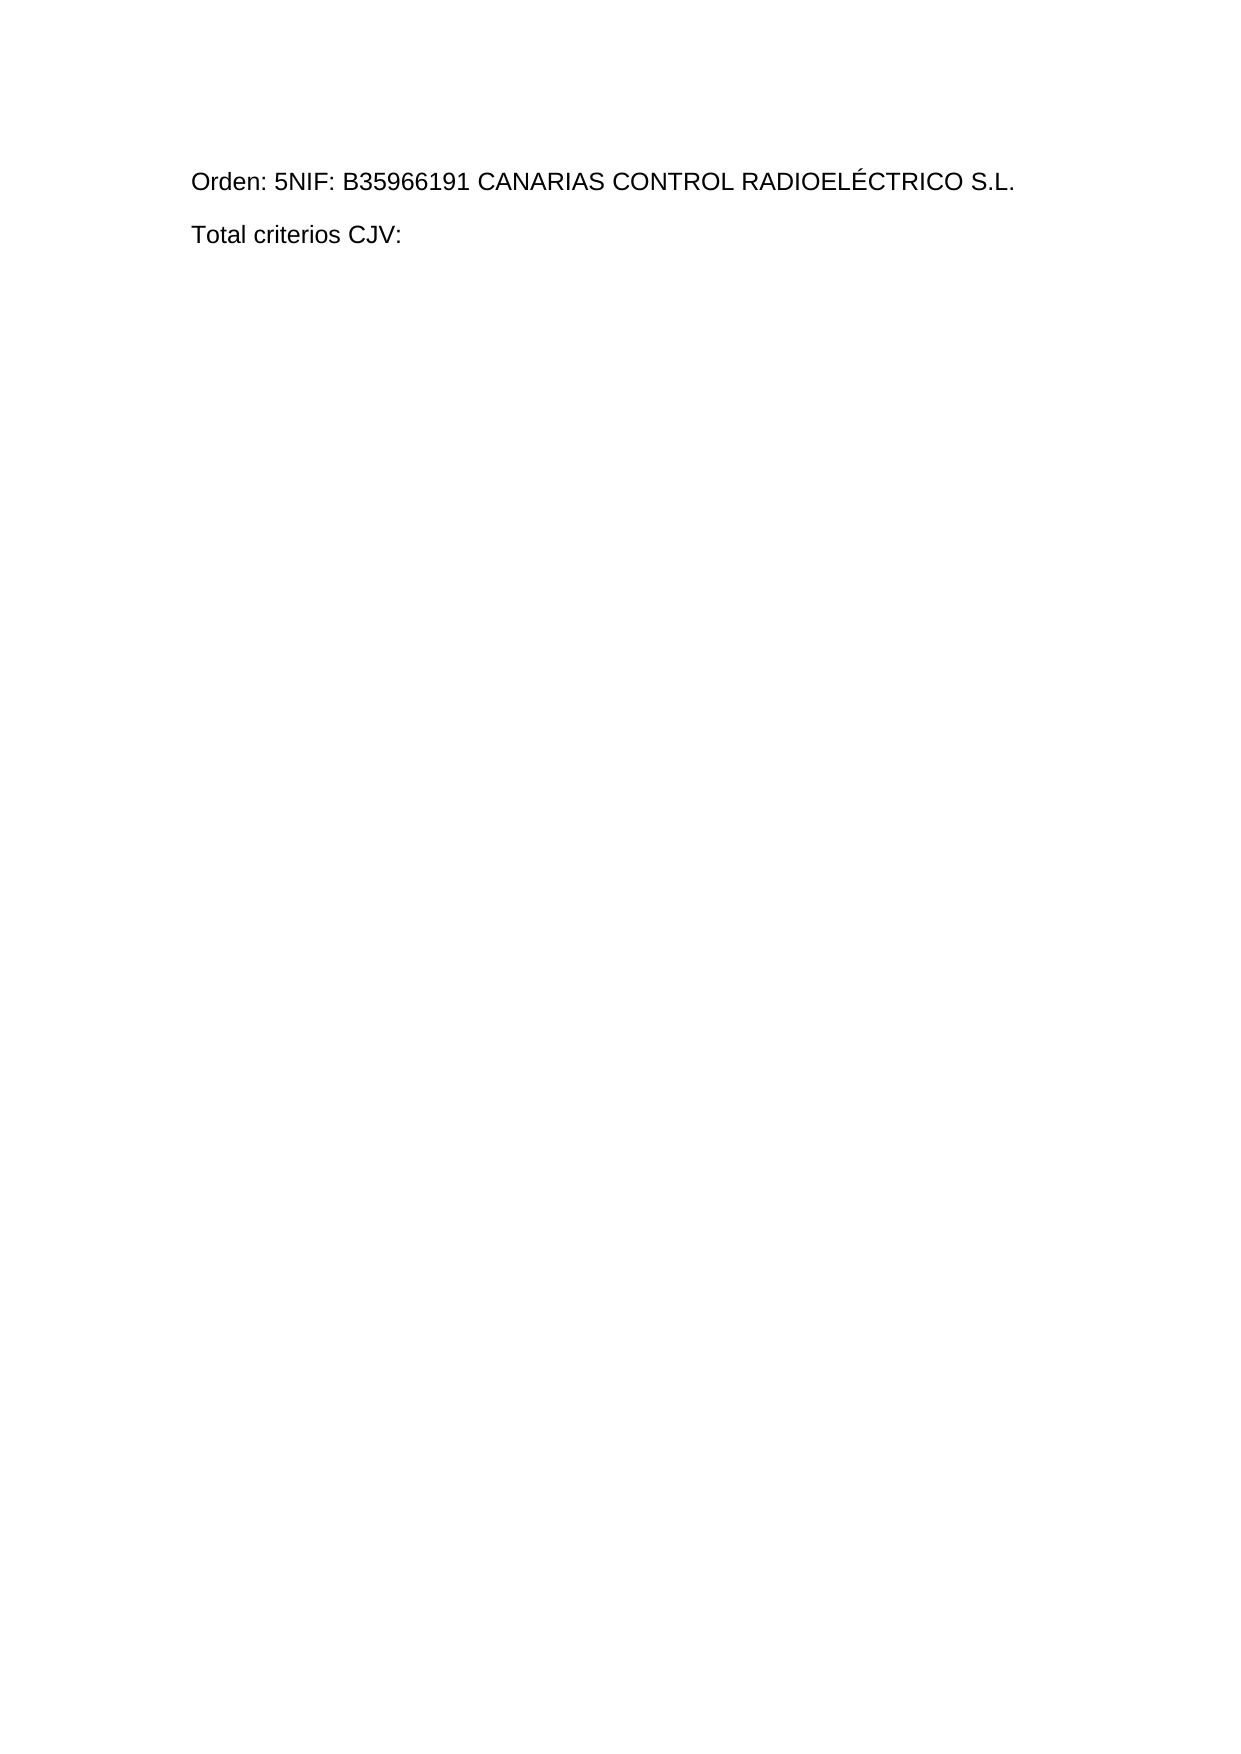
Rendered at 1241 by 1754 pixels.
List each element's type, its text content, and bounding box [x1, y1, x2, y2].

text Orden: 5NIF: B35966191 CANARIAS CONTROL RADIOELÉCTRICO S.L. [191, 167, 1201, 195]
text Total criterios CJV: [191, 220, 1201, 249]
